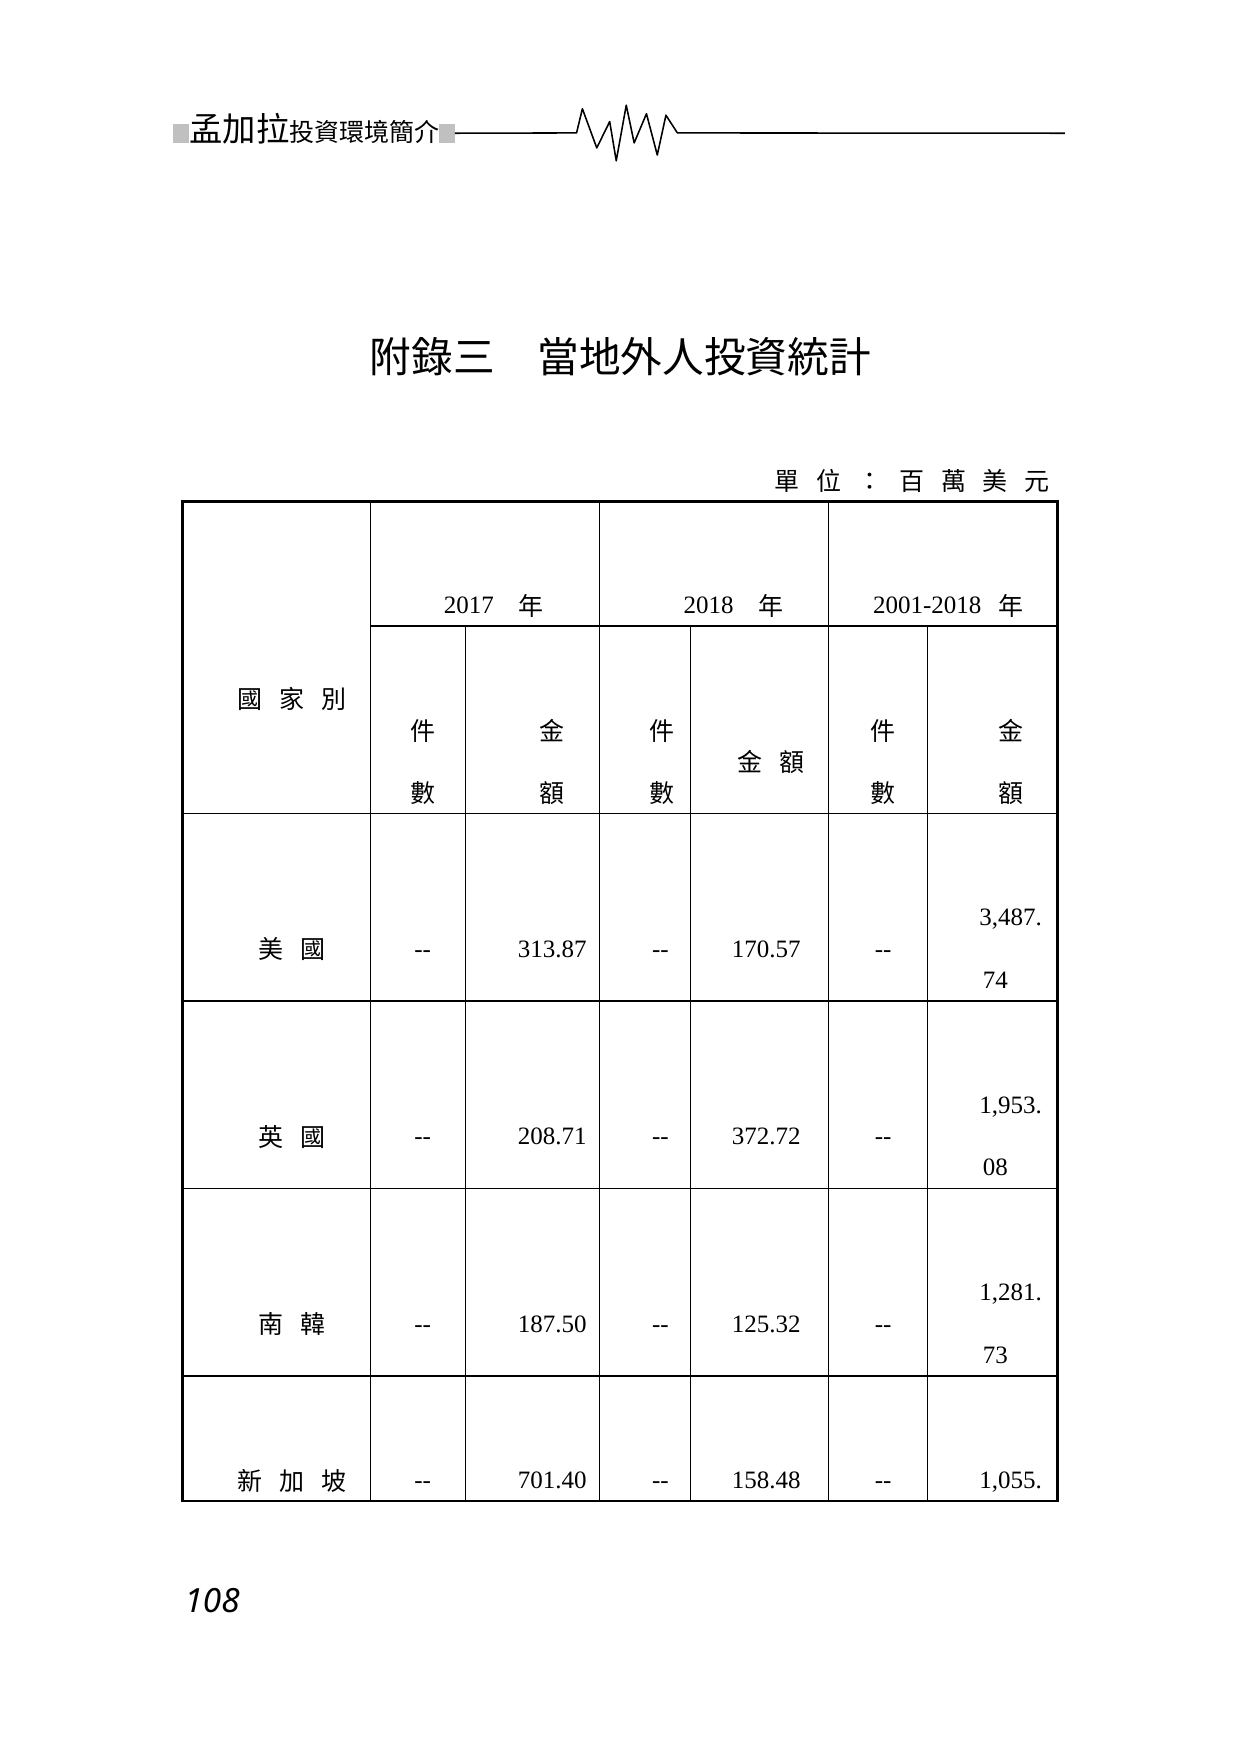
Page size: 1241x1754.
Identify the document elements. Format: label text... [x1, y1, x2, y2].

table_cell -- [371, 1002, 465, 1188]
table_cell -- [600, 1189, 690, 1375]
table_cell 美國 [184, 814, 370, 1000]
table_cell 313.87 [466, 814, 599, 1000]
table_cell 1,953.08 [928, 1002, 1056, 1188]
table_cell 1,281.73 [928, 1189, 1056, 1375]
table_cell 1,055. [928, 1377, 1056, 1500]
table_cell 英國 [184, 1002, 370, 1188]
table_cell 新加坡 [184, 1377, 370, 1500]
table_cell 125.32 [691, 1189, 828, 1375]
table_header 國家別 [184, 503, 370, 813]
table_header 2001-2018年 [829, 503, 1056, 625]
table_cell 701.40 [466, 1377, 599, 1500]
table_cell 170.57 [691, 814, 828, 1000]
table_cell -- [600, 1377, 690, 1500]
table_cell -- [371, 1377, 465, 1500]
table_cell -- [600, 814, 690, 1000]
table_cell 件數 [600, 627, 690, 813]
table_cell 件數 [829, 627, 927, 813]
text 單位：百萬美元 [183, 438, 1058, 500]
table_cell 208.71 [466, 1002, 599, 1188]
table_cell 158.48 [691, 1377, 828, 1500]
table_cell 件數 [371, 627, 465, 813]
table_header 2017年 [371, 503, 599, 625]
table_cell -- [829, 1002, 927, 1188]
table_cell -- [600, 1002, 690, 1188]
table_cell 187.50 [466, 1189, 599, 1375]
table_cell 372.72 [691, 1002, 828, 1188]
text 附錄三 當地外人投資統計 [183, 313, 1058, 375]
table_cell 金額 [466, 627, 599, 813]
table_cell -- [829, 1377, 927, 1500]
table_cell 金額 [928, 627, 1056, 813]
table_cell -- [371, 1189, 465, 1375]
table_cell 金額 [691, 627, 828, 813]
table_cell 南韓 [184, 1189, 370, 1375]
table_cell -- [371, 814, 465, 1000]
table_cell -- [829, 814, 927, 1000]
table_cell -- [829, 1189, 927, 1375]
table_cell 3,487.74 [928, 814, 1056, 1000]
table_header 2018年 [600, 503, 828, 625]
